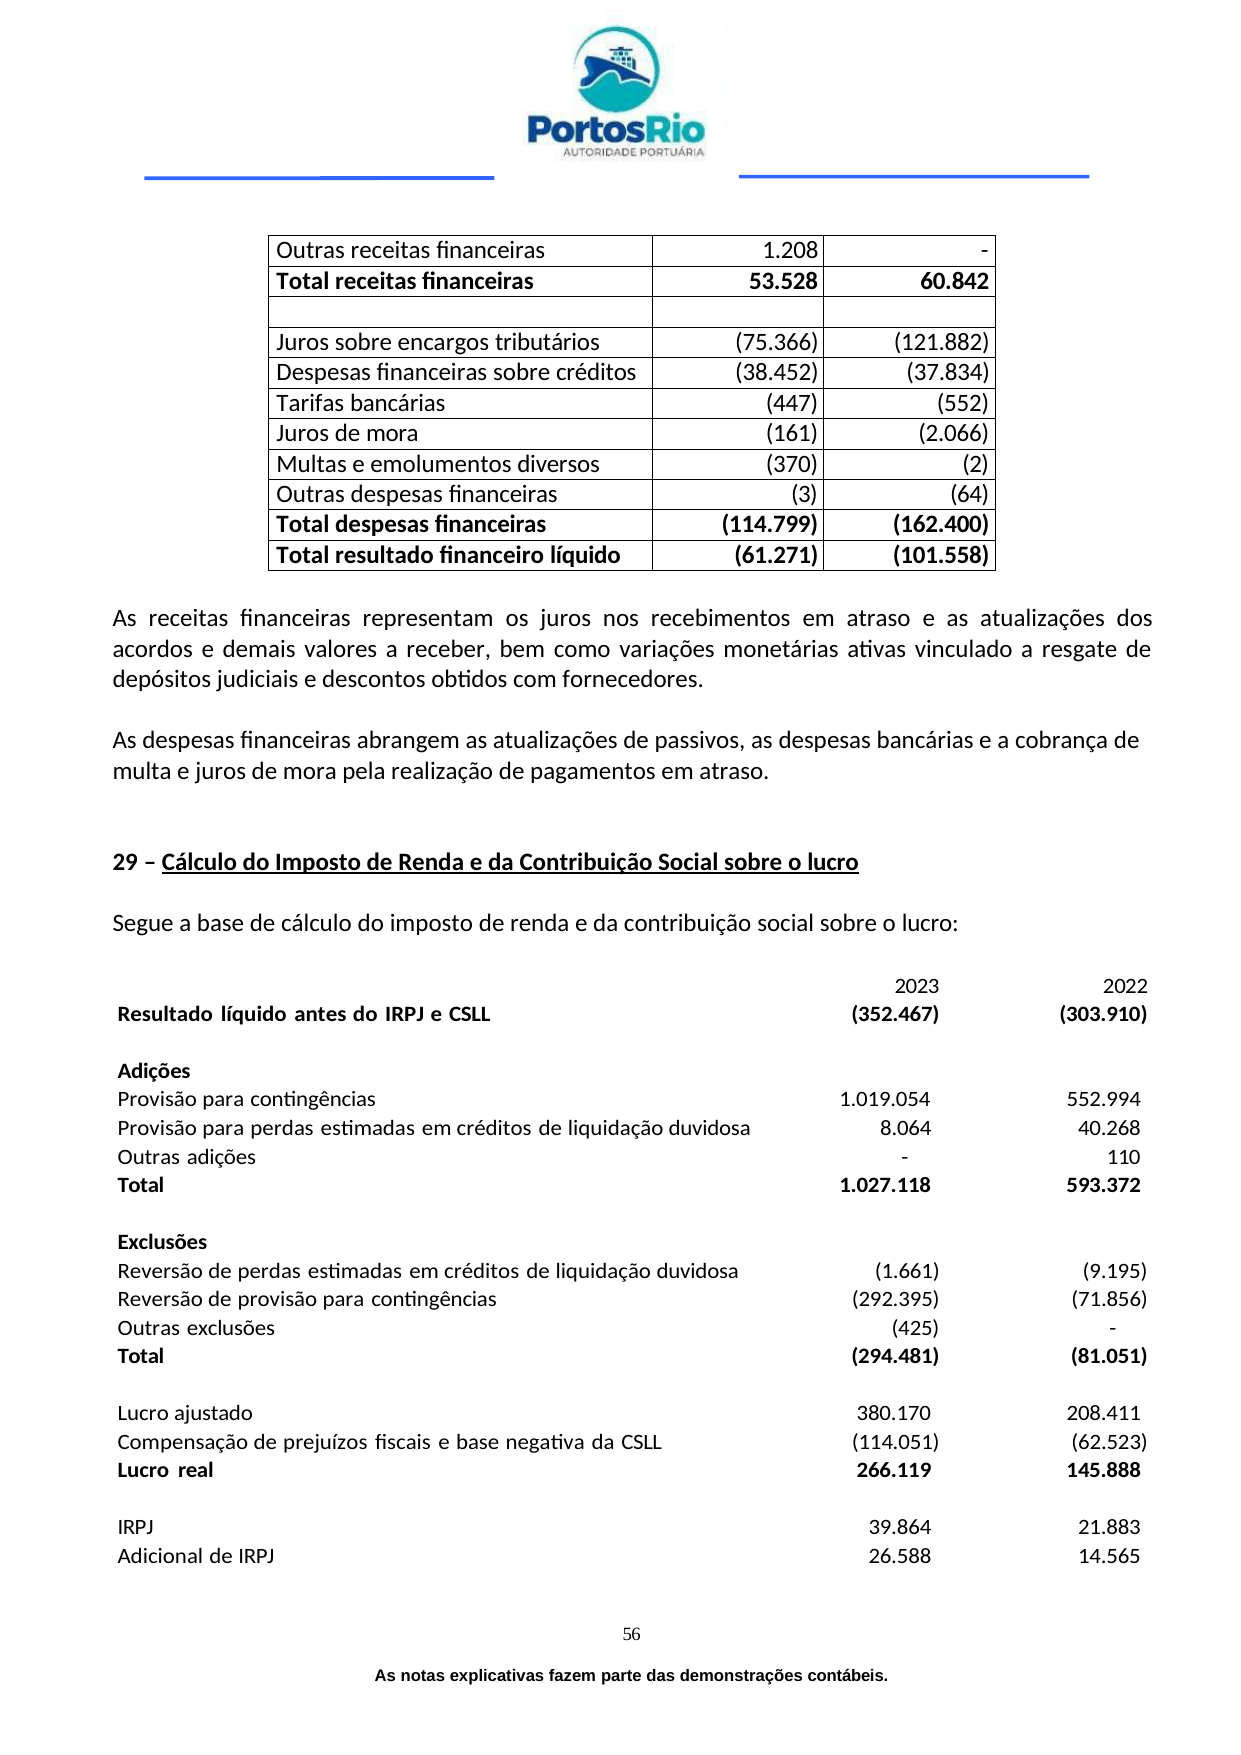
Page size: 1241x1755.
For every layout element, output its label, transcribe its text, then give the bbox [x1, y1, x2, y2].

table_cell (37.834) [824, 358, 995, 387]
table_cell 53.528 [653, 267, 823, 296]
table_cell (61.271) [653, 541, 823, 570]
table_cell (9.195) [999, 1258, 1153, 1286]
table_cell 14.565 [999, 1543, 1153, 1571]
table_cell 552.994 [999, 1044, 1153, 1115]
table_cell Multas e emolumentos diversos [269, 450, 652, 479]
table_cell 39.864 [798, 1500, 999, 1543]
table_cell (38.452) [653, 358, 823, 387]
table_cell (2) [824, 450, 995, 479]
table_cell (114.051) [798, 1429, 999, 1457]
table_cell Exclusões [112, 1215, 798, 1258]
table_cell 21.883 [999, 1500, 1153, 1543]
table_header [112, 976, 798, 1001]
table_cell (294.481) [798, 1343, 999, 1386]
table_cell Juros sobre encargos tributários [269, 328, 652, 357]
table_cell (75.366) [653, 328, 823, 357]
table_cell (447) [653, 389, 823, 418]
table_cell Tarifas bancárias [269, 389, 652, 418]
table_header 2023 [798, 976, 999, 1001]
table_cell [824, 297, 995, 327]
table_cell (101.558) [824, 541, 995, 570]
table_cell 40.268 [999, 1115, 1153, 1144]
table_cell 380.170 [798, 1386, 999, 1429]
table_cell - [999, 1315, 1153, 1343]
table_cell [653, 297, 823, 327]
table_cell Adicional de IRPJ [112, 1543, 798, 1571]
table_cell (162.400) [824, 510, 995, 540]
table_cell - [798, 1144, 999, 1172]
table_cell 26.588 [798, 1543, 999, 1571]
table_cell Total [112, 1343, 798, 1386]
table_cell Juros de mora [269, 419, 652, 448]
table_cell (425) [798, 1315, 999, 1343]
text As receitas financeiras representam os juros nos recebimentos em atraso e as atualizações dos acordos e demais valores a receber, bem como variações monetárias ativas vinculado a resgate de depósitos judiciais e descontos obtidos com fornecedores. [112, 602, 1153, 694]
table_cell (552) [824, 389, 995, 418]
table_cell (370) [653, 450, 823, 479]
table_cell (292.395) [798, 1286, 999, 1315]
table_cell Outras adições [112, 1144, 798, 1172]
table_cell 8.064 [798, 1115, 999, 1144]
table_header 2022 [999, 976, 1153, 1001]
text As despesas financeiras abrangem as atualizações de passivos, as despesas bancárias e a cobrança de multa e juros de mora pela realização de pagamentos em atraso. [112, 724, 1140, 785]
table_cell [999, 1215, 1153, 1258]
table_cell 208.411 [999, 1386, 1153, 1429]
table_cell (3) [653, 480, 823, 509]
table_cell Outras despesas financeiras [269, 480, 652, 509]
table_header 1.208 [653, 236, 823, 266]
table_cell (62.523) [999, 1429, 1153, 1457]
table_cell Resultado líquido antes do IRPJ e CSLL [112, 1001, 798, 1044]
table_header - [824, 236, 995, 266]
table_cell Adições Provisão para contingências [112, 1044, 798, 1115]
table_cell Provisão para perdas estimadas em créditos de liquidação duvidosa [112, 1115, 798, 1144]
table_cell 110 [999, 1144, 1153, 1172]
table_cell (114.799) [653, 510, 823, 540]
table_cell Reversão de perdas estimadas em créditos de liquidação duvidosa [112, 1258, 798, 1286]
table_cell 593.372 [999, 1172, 1153, 1215]
subtitle – Cálculo do Imposto de Renda e da Contribuição Social sobre o lucro [112, 846, 1188, 877]
table_cell (2.066) [824, 419, 995, 448]
table_cell (81.051) [999, 1343, 1153, 1386]
text Segue a base de cálculo do imposto de renda e da contribuição social sobre o lucro: [112, 908, 1188, 938]
table_cell Lucro ajustado [112, 1386, 798, 1429]
table_cell 266.119 [798, 1457, 999, 1500]
table_cell 60.842 [824, 267, 995, 296]
table_cell IRPJ [112, 1500, 798, 1543]
table_cell (161) [653, 419, 823, 448]
table_cell (71.856) [999, 1286, 1153, 1315]
table_cell Despesas financeiras sobre créditos [269, 358, 652, 387]
table_cell Lucro real [112, 1457, 798, 1500]
table_cell Total resultado financeiro líquido [269, 541, 652, 570]
table_cell (1.661) [798, 1258, 999, 1286]
table_cell Outras exclusões [112, 1315, 798, 1343]
table_cell (352.467) [798, 1001, 999, 1044]
table_header Outras receitas financeiras [269, 236, 652, 266]
table_cell Total despesas financeiras [269, 510, 652, 540]
table_cell 1.019.054 [798, 1044, 999, 1115]
table_cell Total [112, 1172, 798, 1215]
table_cell Compensação de prejuízos fiscais e base negativa da CSLL [112, 1429, 798, 1457]
table_cell 145.888 [999, 1457, 1153, 1500]
table_cell [798, 1215, 999, 1258]
table_cell Total receitas financeiras [269, 267, 652, 296]
table_cell (64) [824, 480, 995, 509]
table_cell (303.910) [999, 1001, 1153, 1044]
table_cell Reversão de provisão para contingências [112, 1286, 798, 1315]
table_cell [269, 297, 652, 327]
table_cell 1.027.118 [798, 1172, 999, 1215]
table_cell (121.882) [824, 328, 995, 357]
